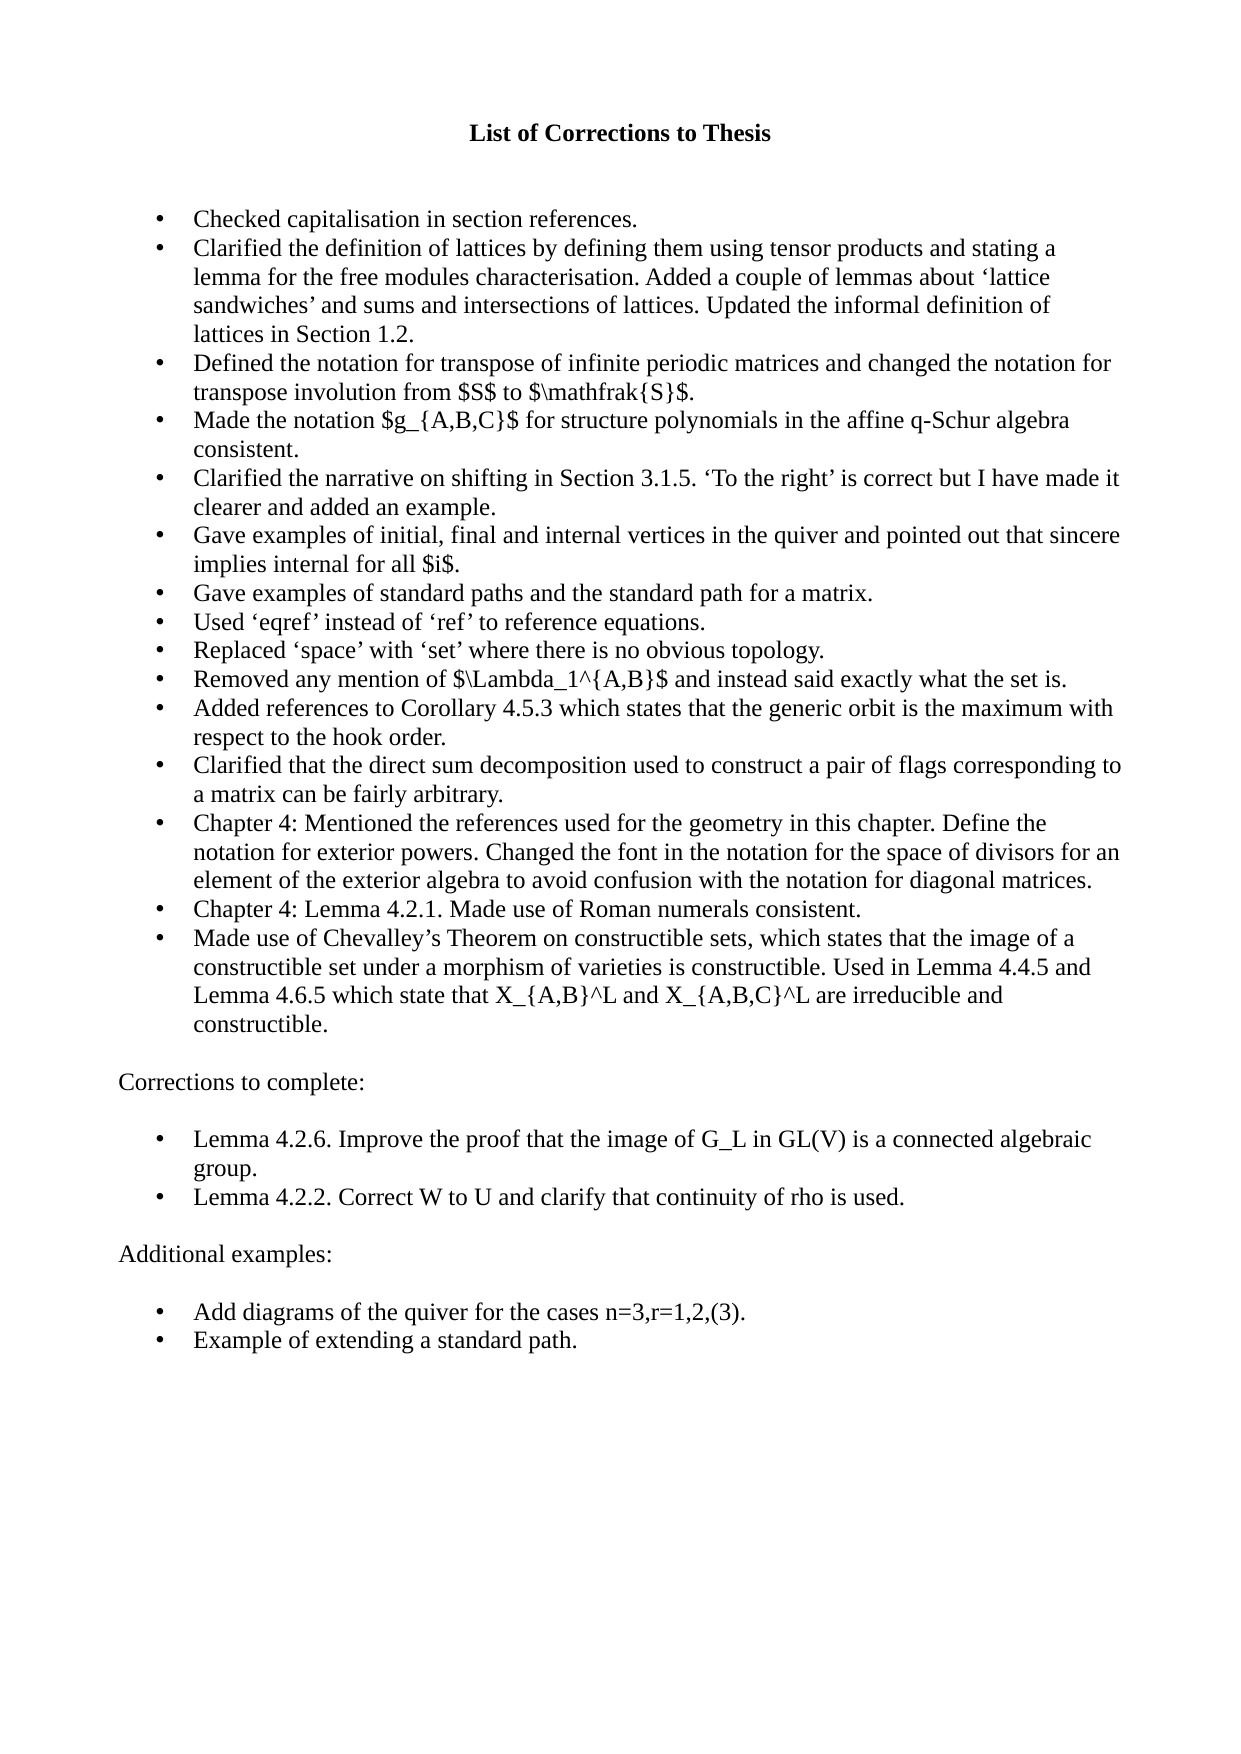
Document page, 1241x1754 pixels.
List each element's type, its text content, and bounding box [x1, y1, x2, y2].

list Defined the notation for transpose of infinite periodic matrices and changed the notation for transpose involution from $S$ to $\mathfrak{S}$. [156, 348, 1122, 406]
text List of Corrections to Thesis [118, 118, 1122, 147]
list Clarified that the direct sum decomposition used to construct a pair of flags corresponding to a matrix can be fairly arbitrary. [156, 751, 1122, 808]
list Add diagrams of the quiver for the cases n=3,r=1,2,(3). [156, 1297, 1122, 1326]
list Lemma 4.2.6. Improve the proof that the image of G_L in GL(V) is a connected algebraic group. [156, 1124, 1122, 1182]
list Replaced ‘space’ with ‘set’ where there is no obvious topology. [156, 636, 1122, 664]
list Made the notation $g_{A,B,C}$ for structure polynomials in the affine q-Schur algebra consistent. [156, 406, 1122, 463]
list Chapter 4: Lemma 4.2.1. Made use of Roman numerals consistent. [156, 894, 1122, 923]
text Corrections to complete: [118, 1067, 1122, 1096]
list Clarified the definition of lattices by defining them using tensor products and stating a lemma for the free modules characterisation. Added a couple of lemmas about ‘lattice sandwiches’ and sums and intersections of lattices. Updated the informal definition of lattices in Section 1.2. [156, 233, 1122, 348]
list Gave examples of initial, final and internal vertices in the quiver and pointed out that sincere implies internal for all $i$. [156, 521, 1122, 578]
list Removed any mention of $\Lambda_1^{A,B}$ and instead said exactly what the set is. [156, 664, 1122, 693]
list Added references to Corollary 4.5.3 which states that the generic orbit is the maximum with respect to the hook order. [156, 693, 1122, 751]
text Additional examples: [118, 1239, 1122, 1268]
list Chapter 4: Mentioned the references used for the geometry in this chapter. Define the notation for exterior powers. Changed the font in the notation for the space of divisors for an element of the exterior algebra to avoid confusion with the notation for diagonal matrices. [156, 808, 1122, 894]
list Clarified the narrative on shifting in Section 3.1.5. ‘To the right’ is correct but I have made it clearer and added an example. [156, 463, 1122, 521]
list Lemma 4.2.2. Correct W to U and clarify that continuity of rho is used. [156, 1182, 1122, 1211]
list Made use of Chevalley’s Theorem on constructible sets, which states that the image of a constructible set under a morphism of varieties is constructible. Used in Lemma 4.4.5 and Lemma 4.6.5 which state that X_{A,B}^L and X_{A,B,C}^L are irreducible and constructible. [156, 923, 1122, 1038]
list Checked capitalisation in section references. [156, 204, 1122, 233]
list Example of extending a standard path. [156, 1326, 1122, 1354]
list Gave examples of standard paths and the standard path for a matrix. [156, 578, 1122, 607]
list Used ‘eqref’ instead of ‘ref’ to reference equations. [156, 607, 1122, 636]
